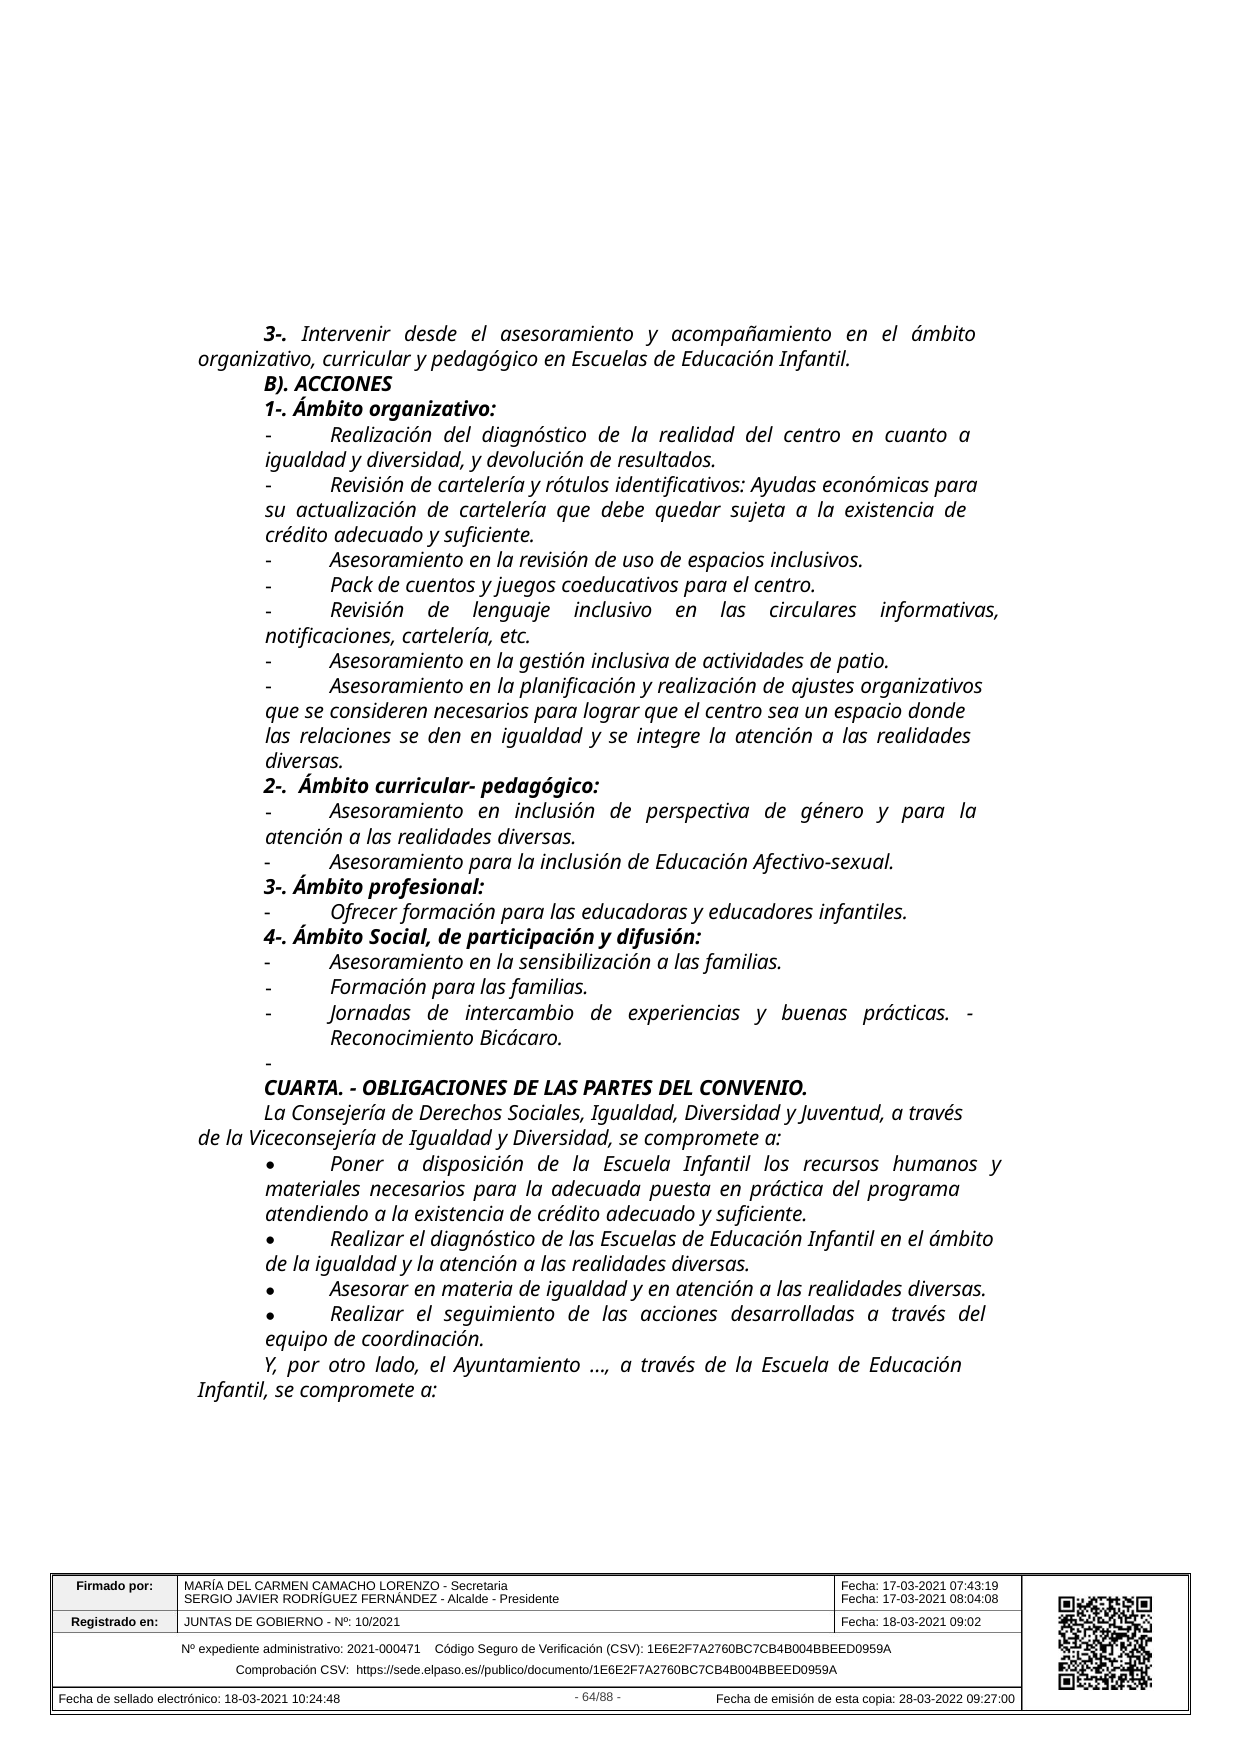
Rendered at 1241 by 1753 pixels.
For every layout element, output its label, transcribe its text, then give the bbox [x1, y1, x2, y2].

text Asesoramiento en la gestión inclusiva de actividades de patio. [330, 649, 1068, 673]
text 3 [264, 321, 275, 346]
text que se consideren necesarios para lograr que el centro sea un espacio donde [265, 699, 1068, 723]
text JUNTAS DE GOBIERNO - Nº: 10/2021 [184, 1615, 426, 1629]
text Realización del diagnóstico de la realidad del centro en cuanto a [330, 422, 1067, 447]
text las relaciones se den en igualdad y se integre la atención a las realidades [265, 724, 1068, 748]
text Jornadas de intercambio de experiencias y buenas prácticas. - [330, 1001, 1068, 1025]
text - [265, 549, 297, 572]
text Revisión de lenguaje inclusivo en las circulares informativas, [330, 598, 1067, 623]
text organizativo, curricular y pedagógico en Escuelas de Educación Infantil. [198, 347, 943, 371]
text Asesoramiento en la planificación y realización de ajustes organizativos [330, 674, 1068, 698]
text Realizar el seguimiento de las acciones desarrolladas a través del [330, 1302, 1068, 1327]
text Ofrecer formación para las educadoras y educadores infantiles. [330, 900, 995, 924]
text -. Intervenir desde el asesoramiento y acompañamiento en el ámbito [275, 321, 1068, 346]
text Firmado por: [76, 1579, 172, 1593]
text Fecha de emisión de esta copia: 28-03-2022 09:27:00 [716, 1692, 1040, 1706]
text Fecha: 17-03-2021 07:43:19 [841, 1579, 1022, 1593]
text de la Viceconsejería de Igualdad y Diversidad, se compromete a: [198, 1126, 1068, 1151]
text Fecha: 18-03-2021 09:02 [841, 1615, 1002, 1629]
text - [264, 951, 300, 974]
text -. Ámbito Social, de participación y difusión: [275, 924, 995, 949]
text Fecha de sellado electrónico: 18-03-2021 10:24:48 [58, 1692, 365, 1706]
text • [265, 1152, 300, 1176]
text - [265, 424, 297, 447]
text • [265, 1277, 300, 1303]
text equipo de coordinación. [265, 1327, 539, 1352]
text MARÍA DEL CARMEN CAMACHO LORENZO - Secretaria [184, 1579, 586, 1593]
text 2 [264, 774, 275, 799]
text Registrado en: [71, 1615, 177, 1629]
text B). ACCIONES [264, 372, 426, 397]
text - [265, 977, 297, 1000]
text igualdad y diversidad, y devolución de resultados. [265, 448, 1068, 472]
text de la igualdad y la atención a las realidades diversas. [265, 1252, 1068, 1276]
text Infantil, se compromete a: [198, 1377, 484, 1402]
text Y, por otro lado, el Ayuntamiento …, a través de la Escuela de Educación [264, 1352, 1068, 1377]
text Asesoramiento para la inclusión de Educación Afectivo-sexual. [330, 850, 995, 874]
text atención a las realidades diversas. [265, 825, 632, 849]
text - [265, 675, 297, 698]
text - [265, 600, 297, 623]
text Asesoramiento en la revisión de uso de espacios inclusivos. [330, 548, 1067, 573]
text materiales necesarios para la adecuada puesta en práctica del programa [265, 1176, 1068, 1201]
text -. Ámbito organizativo: [275, 397, 526, 422]
text 3 [264, 874, 275, 899]
text - [265, 801, 297, 824]
text Comprobación CSV: https://sede.elpaso.es//publico/documento/1E6E2F7A2760BC7CB4B004BBEED0959A [236, 1663, 917, 1677]
text Asesoramiento en la sensibilización a las familias. [330, 950, 995, 975]
text CUARTA. - OBLIGACIONES DE LAS PARTES DEL CONVENIO. [264, 1075, 1068, 1100]
text notificaciones, cartelería, etc. [265, 623, 587, 648]
text Reconocimiento Bicácaro. [330, 1026, 1068, 1050]
text Fecha: 17-03-2021 08:04:08 [841, 1593, 1022, 1607]
text -. Ámbito curricular- pedagógico: [275, 774, 643, 799]
text Asesoramiento en inclusión de perspectiva de género y para la [330, 799, 1068, 824]
text - [264, 901, 300, 924]
picture [51, 1574, 1190, 1714]
text - [265, 1052, 297, 1075]
text -. Ámbito profesional: [275, 874, 995, 899]
text - [265, 575, 297, 598]
text • [265, 1303, 300, 1327]
text Asesorar en materia de igualdad y en atención a las realidades diversas. [330, 1277, 1068, 1302]
text - [265, 650, 297, 673]
text Formación para las familias. [330, 975, 995, 1000]
text • Realizar el diagnóstico de las Escuelas de Educación Infantil en el ámbito [265, 1227, 1068, 1252]
text 1 [264, 397, 275, 422]
text su actualización de cartelería que debe quedar sujeta a la existencia de [265, 498, 1068, 522]
text crédito adecuado y suficiente. [265, 523, 1068, 547]
text Revisión de cartelería y rótulos identificativos: Ayudas económicas para [330, 473, 1068, 497]
text SERGIO JAVIER RODRÍGUEZ FERNÁNDEZ - Alcalde - Presidente [184, 1593, 586, 1607]
text Poner a disposición de la Escuela Infantil los recursos humanos y [330, 1151, 1068, 1176]
text 4 [264, 924, 275, 949]
text - [264, 851, 300, 874]
text diversas. [265, 749, 1068, 773]
text Nº expediente administrativo: 2021-000471 Código Seguro de Verificación (CSV): 1E6E2F7A2760BC7CB4B004BBEED0959A [181, 1642, 917, 1656]
text - 64/88 - [574, 1691, 640, 1705]
text atendiendo a la existencia de crédito adecuado y suficiente. [265, 1201, 1068, 1226]
text La Consejería de Derechos Sociales, Igualdad, Diversidad y Juventud, a través [264, 1101, 1068, 1126]
text Pack de cuentos y juegos coeducativos para el centro. [330, 573, 1067, 598]
text - [265, 474, 297, 497]
text - [265, 1002, 297, 1025]
